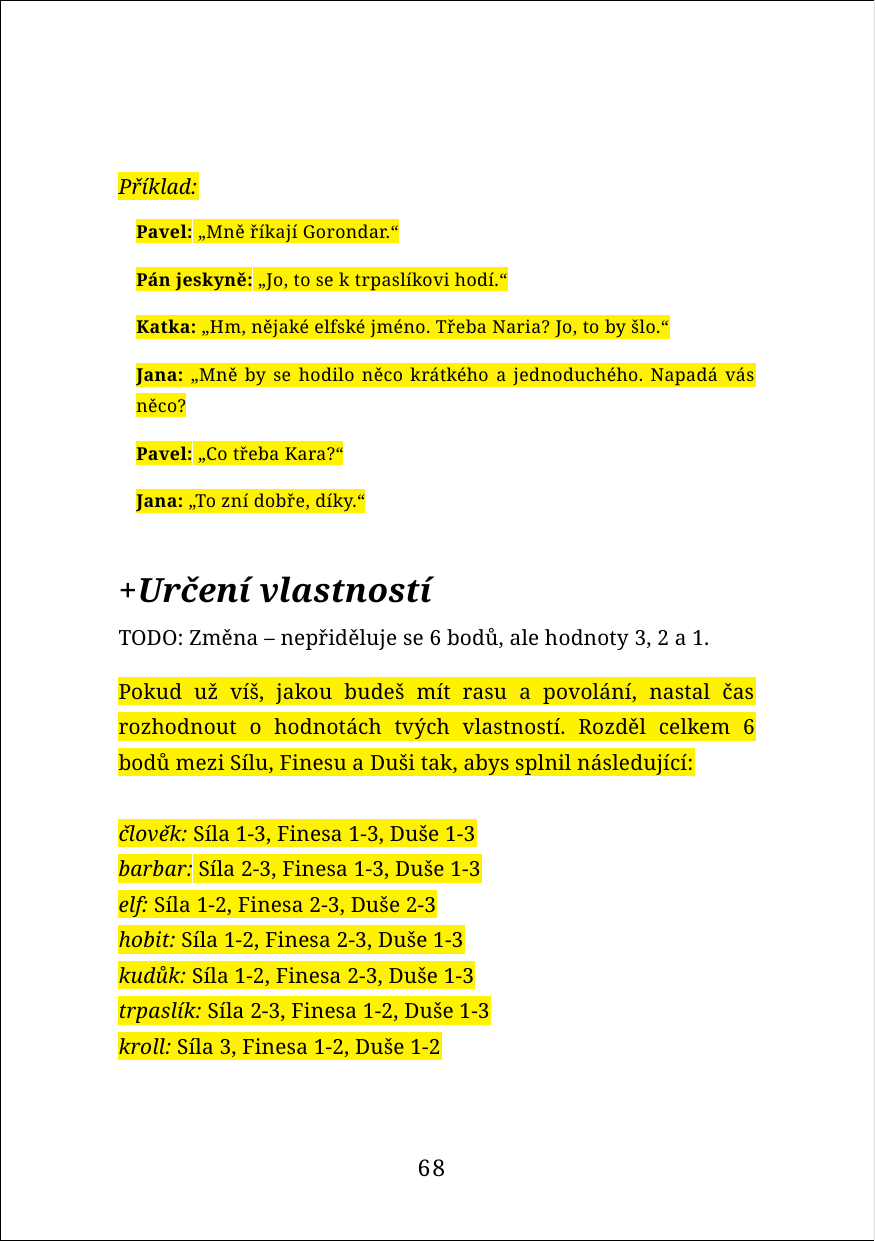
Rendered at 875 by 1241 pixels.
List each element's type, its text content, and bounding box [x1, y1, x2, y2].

subtitle +Určení vlastností [118, 566, 756, 612]
text Pavel: „Co třeba Kara?“ [136, 441, 756, 465]
text Pokud už víš, jakou budeš mít rasu a povolání, nastal čas rozhodnout o hodnotách tvých vlastností. Rozděl celkem 6 bodů mezi Sílu, Finesu a Duši tak, abys splnil následující: člověk: Síla 1-3, Finesa 1-3, Duše 1-3 barbar: Síla 2-3, Finesa 1-3, Duše 1-3 elf: Síla 1-2, Finesa 2-3, Duše 2-3 hobit: Síla 1-2, Finesa 2-3, Duše 1-3 kudůk: Síla 1-2, Finesa 2-3, Duše 1-3 trpaslík: Síla 2-3, Finesa 1-2, Duše 1-3 kroll: Síla 3, Finesa 1-2, Duše 1-2 [118, 677, 756, 1096]
text Pavel: „Mně říkají Gorondar.“ [136, 219, 756, 243]
text Jana: „To zní dobře, díky.“ [136, 489, 756, 513]
text Příklad: [118, 172, 756, 200]
text Katka: „Hm, nějaké elfské jméno. Třeba Naria? Jo, to by šlo.“ [136, 315, 756, 339]
text TODO: Změna – nepřiděluje se 6 bodů, ale hodnoty 3, 2 a 1. [118, 623, 756, 652]
text Pán jeskyně: „Jo, to se k trpaslíkovi hodí.“ [136, 267, 756, 291]
text Jana: „Mně by se hodilo něco krátkého a jednoduchého. Napadá vás něco? [136, 363, 756, 417]
